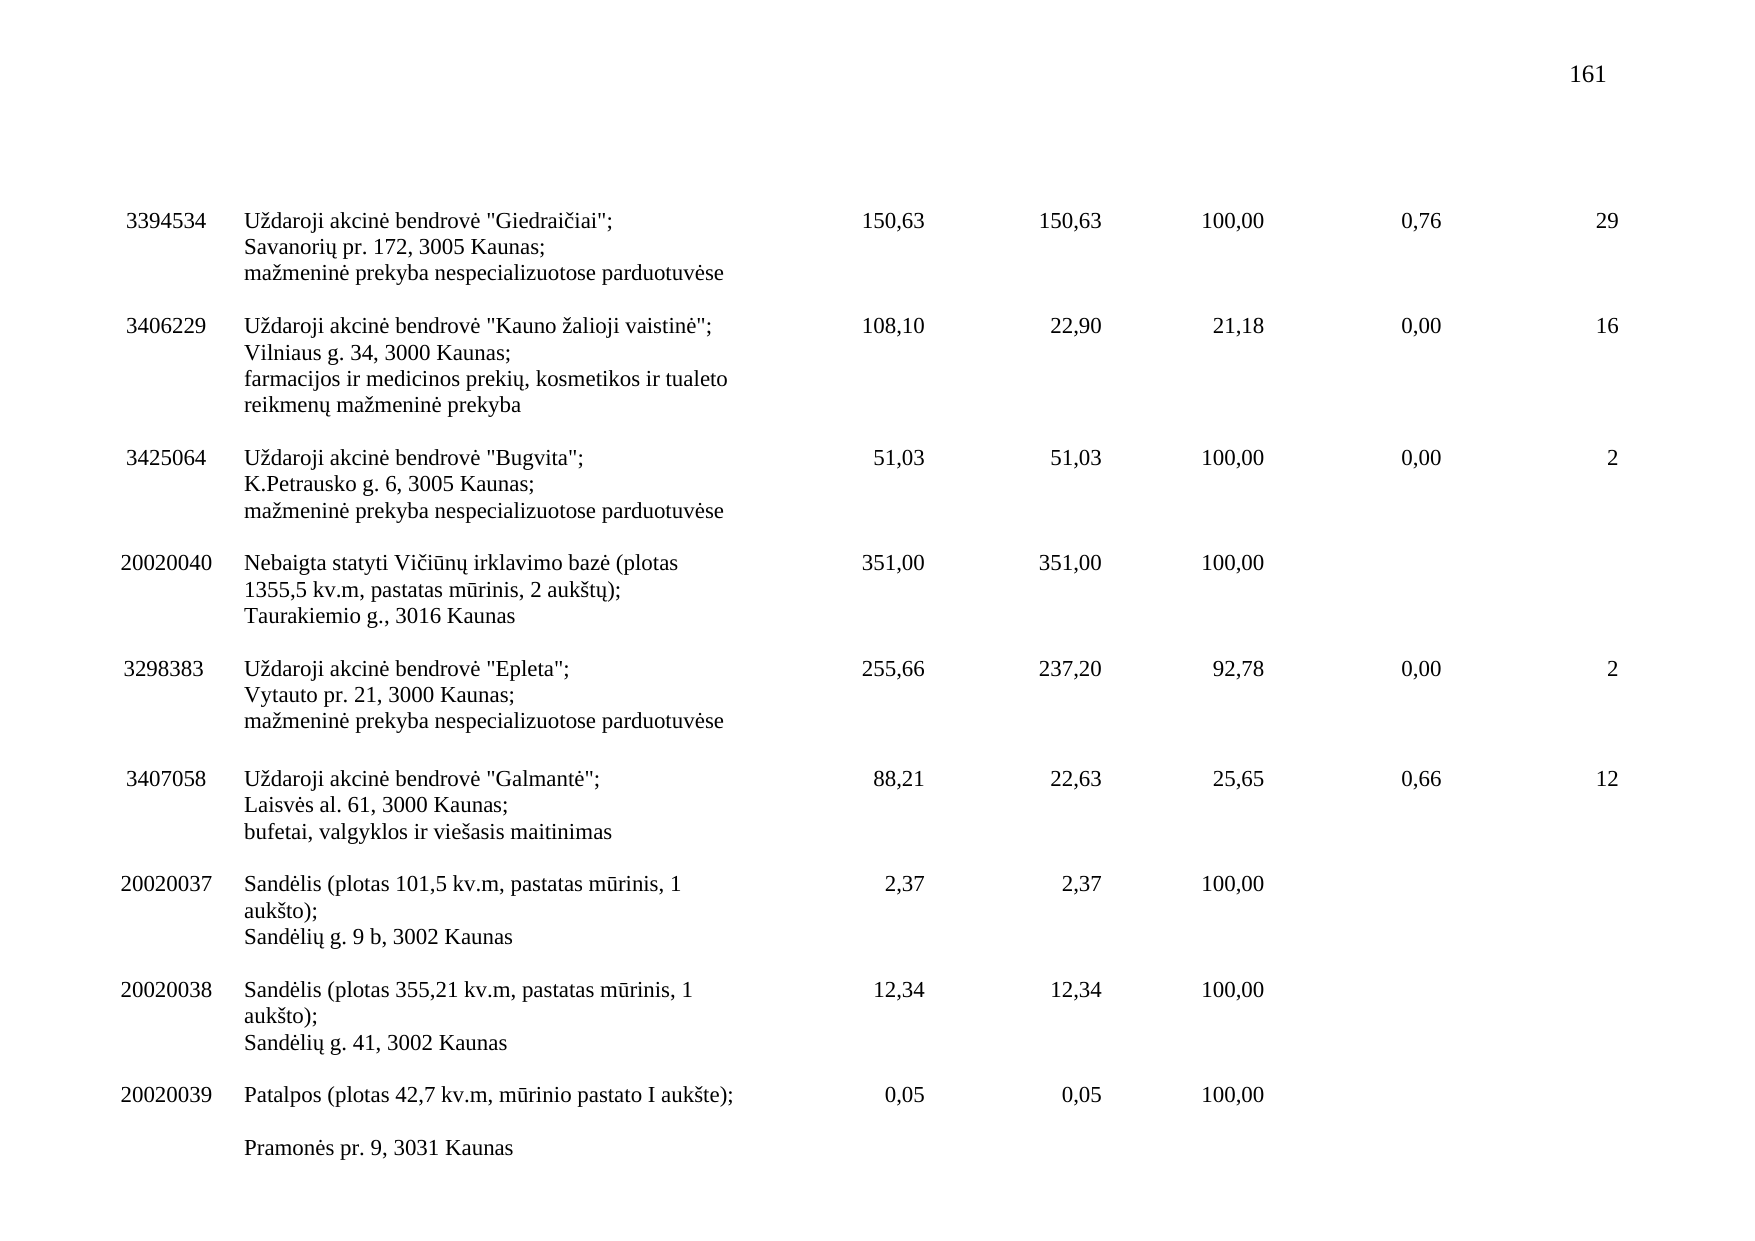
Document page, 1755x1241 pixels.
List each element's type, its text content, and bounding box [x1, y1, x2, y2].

table_cell 100,00 [1119, 1081, 1281, 1160]
table_cell 0,00 [1281, 444, 1458, 549]
table_cell [1281, 549, 1458, 655]
table_cell 0,00 [1281, 312, 1458, 444]
table_cell 3406229 [100, 312, 233, 444]
table_cell Sandėlis (plotas 355,21 kv.m, pastatas mūrinis, 1 aukšto); Sandėlių g. 41, 3002 Kaunas [233, 976, 749, 1081]
table_cell 22,90 [941, 312, 1119, 444]
table_cell [1281, 1081, 1458, 1160]
table_cell 2,37 [941, 871, 1119, 976]
table_cell 100,00 [1119, 976, 1281, 1081]
table_cell 22,63 [941, 765, 1119, 871]
table_cell [1458, 976, 1636, 1081]
table_cell 12,34 [750, 976, 941, 1081]
table_cell Uždaroji akcinė bendrovė "Galmantė"; Laisvės al. 61, 3000 Kaunas; bufetai, valgyklos ir viešasis maitinimas [233, 765, 749, 871]
table_cell [1281, 871, 1458, 976]
table_cell 351,00 [750, 549, 941, 655]
table_cell 255,66 [750, 655, 941, 734]
table_cell 2,37 [750, 871, 941, 976]
table_cell 29 [1458, 207, 1636, 312]
table_cell [100, 734, 233, 765]
table_cell 2 [1458, 655, 1636, 734]
table_cell [1281, 734, 1458, 765]
table_cell 0,05 [941, 1081, 1119, 1160]
table_cell [1458, 549, 1636, 655]
table_cell 3407058 [100, 765, 233, 871]
table_cell [750, 734, 941, 765]
table_cell 237,20 [941, 655, 1119, 734]
table_cell 12 [1458, 765, 1636, 871]
table_cell 20020038 [100, 976, 233, 1081]
table_cell 88,21 [750, 765, 941, 871]
table_cell 20020040 [100, 549, 233, 655]
table_cell 25,65 [1119, 765, 1281, 871]
table_cell 108,10 [750, 312, 941, 444]
table_cell [1281, 976, 1458, 1081]
table_cell 0,00 [1281, 655, 1458, 734]
table_cell [1119, 734, 1281, 765]
table_cell [941, 734, 1119, 765]
table_cell 351,00 [941, 549, 1119, 655]
table_cell [1458, 1081, 1636, 1160]
table_cell 2 [1458, 444, 1636, 549]
table_cell Uždaroji akcinė bendrovė "Bugvita"; K.Petrausko g. 6, 3005 Kaunas; mažmeninė prekyba nespecializuotose parduotuvėse [233, 444, 749, 549]
table_cell 100,00 [1119, 207, 1281, 312]
table_cell 150,63 [750, 207, 941, 312]
table_cell 100,00 [1119, 444, 1281, 549]
table_cell [1458, 734, 1636, 765]
table_cell 92,78 [1119, 655, 1281, 734]
table_cell 0,05 [750, 1081, 941, 1160]
table_cell [233, 734, 749, 765]
table_cell 20020037 [100, 871, 233, 976]
table_cell 20020039 [100, 1081, 233, 1160]
table_cell 100,00 [1119, 871, 1281, 976]
table_cell 0,66 [1281, 765, 1458, 871]
table_cell Uždaroji akcinė bendrovė "Kauno žalioji vaistinė"; Vilniaus g. 34, 3000 Kaunas; farmacijos ir medicinos prekių, kosmetikos ir tualeto reikmenų mažmeninė prekyba [233, 312, 749, 444]
table_cell 150,63 [941, 207, 1119, 312]
table_cell Nebaigta statyti Vičiūnų irklavimo bazė (plotas 1355,5 kv.m, pastatas mūrinis, 2 aukštų); Taurakiemio g., 3016 Kaunas [233, 549, 749, 655]
table_cell Uždaroji akcinė bendrovė "Giedraičiai"; Savanorių pr. 172, 3005 Kaunas; mažmeninė prekyba nespecializuotose parduotuvėse [233, 207, 749, 312]
table_cell 3425064 [100, 444, 233, 549]
table_cell Sandėlis (plotas 101,5 kv.m, pastatas mūrinis, 1 aukšto); Sandėlių g. 9 b, 3002 Kaunas [233, 871, 749, 976]
table_cell Patalpos (plotas 42,7 kv.m, mūrinio pastato I aukšte); Pramonės pr. 9, 3031 Kaunas [233, 1081, 749, 1160]
table_cell 16 [1458, 312, 1636, 444]
table_cell 12,34 [941, 976, 1119, 1081]
table_cell 51,03 [941, 444, 1119, 549]
table_cell 3298383 [100, 655, 233, 734]
table_cell 100,00 [1119, 549, 1281, 655]
table_cell 3394534 [100, 207, 233, 312]
table_cell 21,18 [1119, 312, 1281, 444]
table_cell [1458, 871, 1636, 976]
table_cell 0,76 [1281, 207, 1458, 312]
table_cell Uždaroji akcinė bendrovė "Epleta"; Vytauto pr. 21, 3000 Kaunas; mažmeninė prekyba nespecializuotose parduotuvėse [233, 655, 749, 734]
table_cell 51,03 [750, 444, 941, 549]
